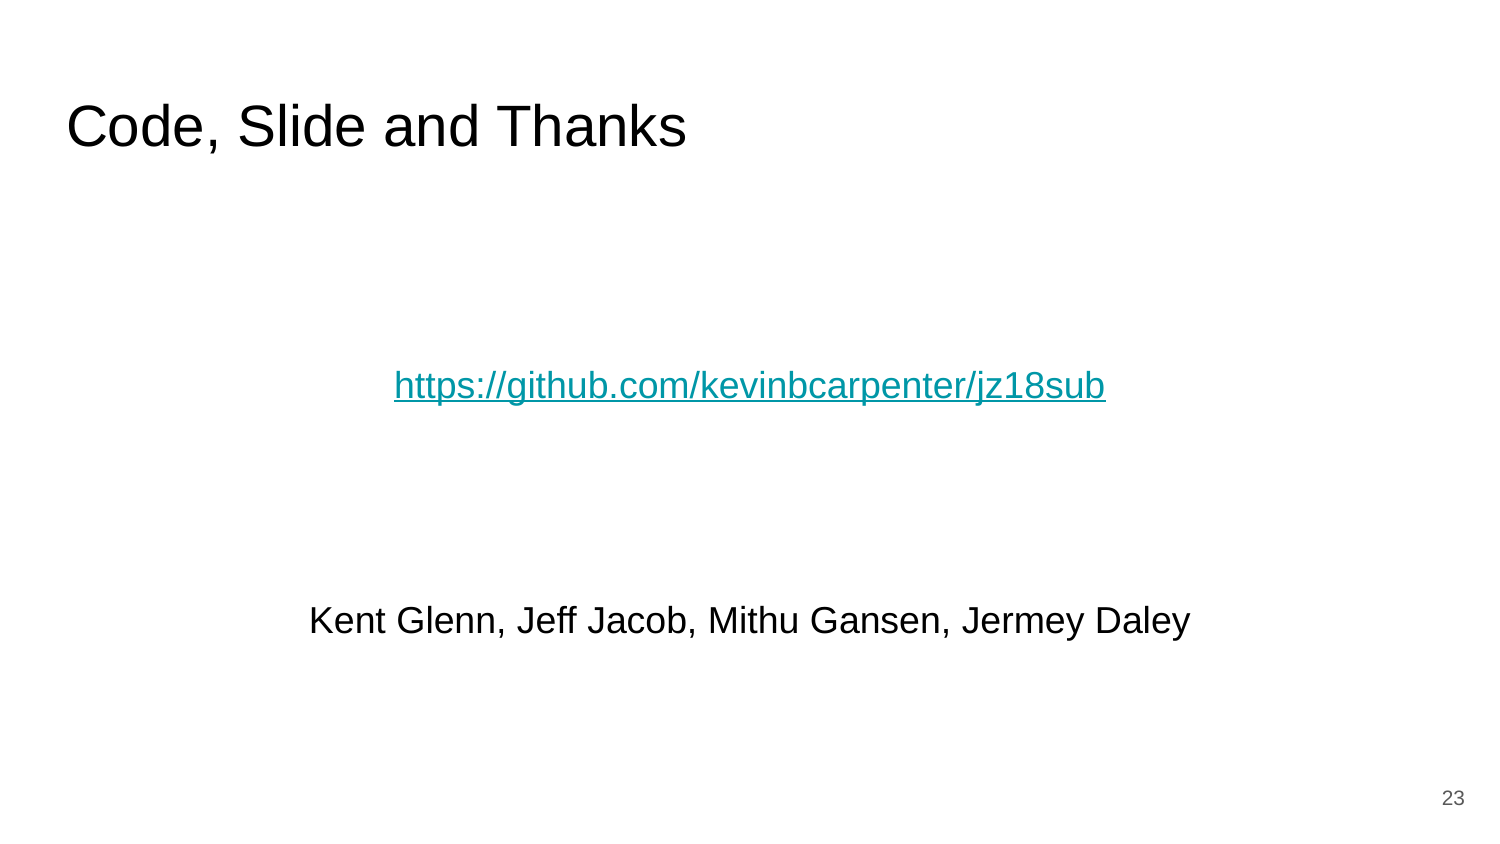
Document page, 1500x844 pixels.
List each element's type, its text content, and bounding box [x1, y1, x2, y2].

slide_number [1389, 764, 1480, 830]
list https://github.com/kevinbcarpenter/jz18sub Kent Glenn, Jeff Jacob, Mithu Gansen, Jermey Daley [51, 189, 1449, 750]
title Code, Slide and Thanks [51, 72, 1449, 167]
